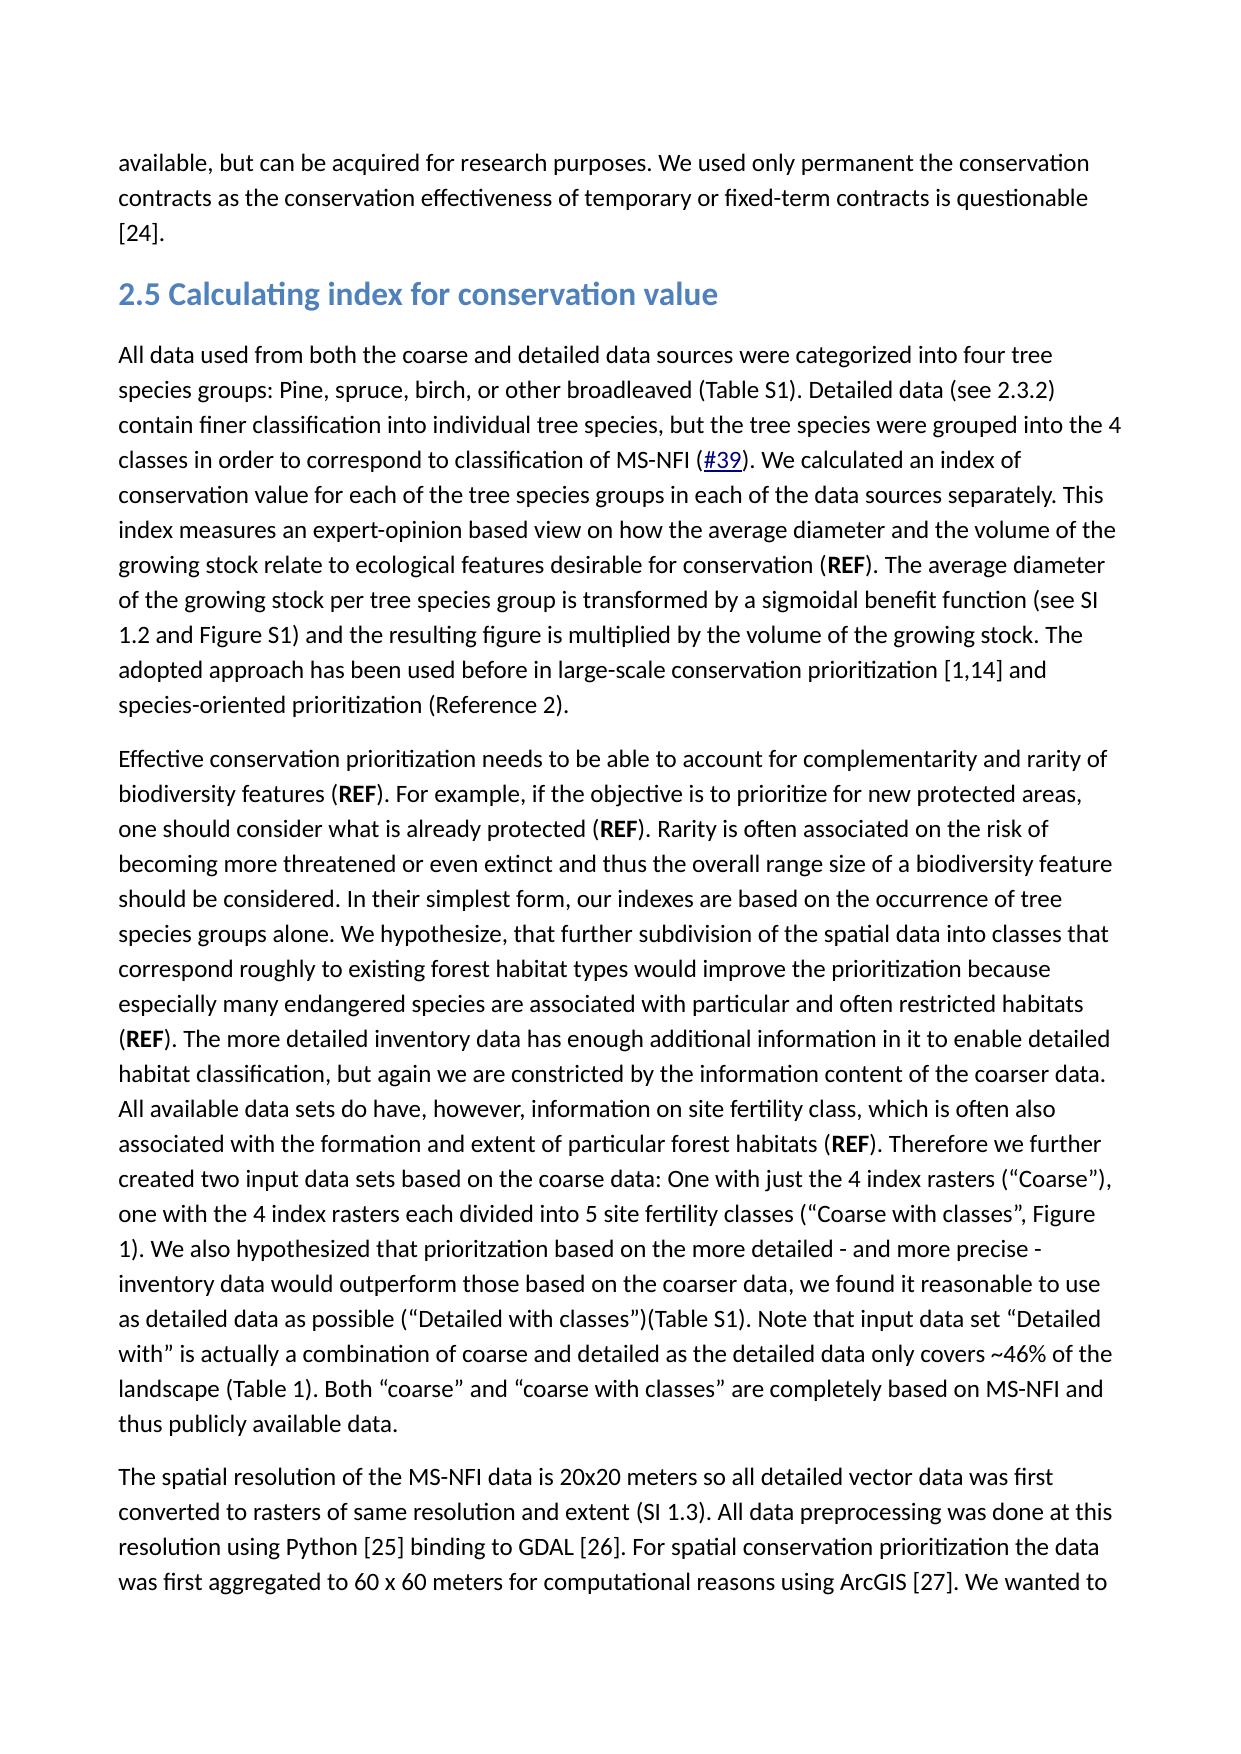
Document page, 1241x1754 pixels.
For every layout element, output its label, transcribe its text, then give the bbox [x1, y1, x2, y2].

subtitle 2.5 Calculating index for conservation value [118, 273, 1122, 314]
text available, but can be acquired for research purposes. We used only permanent the conservation contracts as the conservation effectiveness of temporary or fixed-term contracts is questionable [24]. [118, 148, 1122, 248]
text The spatial resolution of the MS-NFI data is 20x20 meters so all detailed vector data was first converted to rasters of same resolution and extent (SI 1.3). All data preprocessing was done at this resolution using Python [25] binding to GDAL [26]. For spatial conservation prioritization the data was first aggregated to 60 x 60 meters for computational reasons using ArcGIS [27]. We wanted to [118, 1461, 1122, 1597]
text All data used from both the coarse and detailed data sources were categorized into four tree species groups: Pine, spruce, birch, or other broadleaved (Table S1). Detailed data (see 2.3.2) contain finer classification into individual tree species, but the tree species were grouped into the 4 classes in order to correspond to classification of MS-NFI (#39). We calculated an index of conservation value for each of the tree species groups in each of the data sources separately. This index measures an expert-opinion based view on how the average diameter and the volume of the growing stock relate to ecological features desirable for conservation (REF). The average diameter of the growing stock per tree species group is transformed by a sigmoidal benefit function (see SI 1.2 and Figure S1) and the resulting figure is multiplied by the volume of the growing stock. The adopted approach has been used before in large-scale conservation prioritization [1,14] and species-oriented prioritization (Reference 2). [118, 339, 1122, 719]
text Effective conservation prioritization needs to be able to account for complementarity and rarity of biodiversity features (REF). For example, if the objective is to prioritize for new protected areas, one should consider what is already protected (REF). Rarity is often associated on the risk of becoming more threatened or even extinct and thus the overall range size of a biodiversity feature should be considered. In their simplest form, our indexes are based on the occurrence of tree species groups alone. We hypothesize, that further subdivision of the spatial data into classes that correspond roughly to existing forest habitat types would improve the prioritization because especially many endangered species are associated with particular and often restricted habitats (REF). The more detailed inventory data has enough additional information in it to enable detailed habitat classification, but again we are constricted by the information content of the coarser data. All available data sets do have, however, information on site fertility class, which is often also associated with the formation and extent of particular forest habitats (REF). Therefore we further created two input data sets based on the coarse data: One with just the 4 index rasters (“Coarse”), one with the 4 index rasters each divided into 5 site fertility classes (“Coarse with classes”, Figure 1). We also hypothesized that prioritzation based on the more detailed - and more precise - inventory data would outperform those based on the coarser data, we found it reasonable to use as detailed data as possible (“Detailed with classes”)(Table S1). Note that input data set “Detailed with” is actually a combination of coarse and detailed as the detailed data only covers ~46% of the landscape (Table 1). Both “coarse” and “coarse with classes” are completely based on MS-NFI and thus publicly available data. [118, 743, 1122, 1438]
